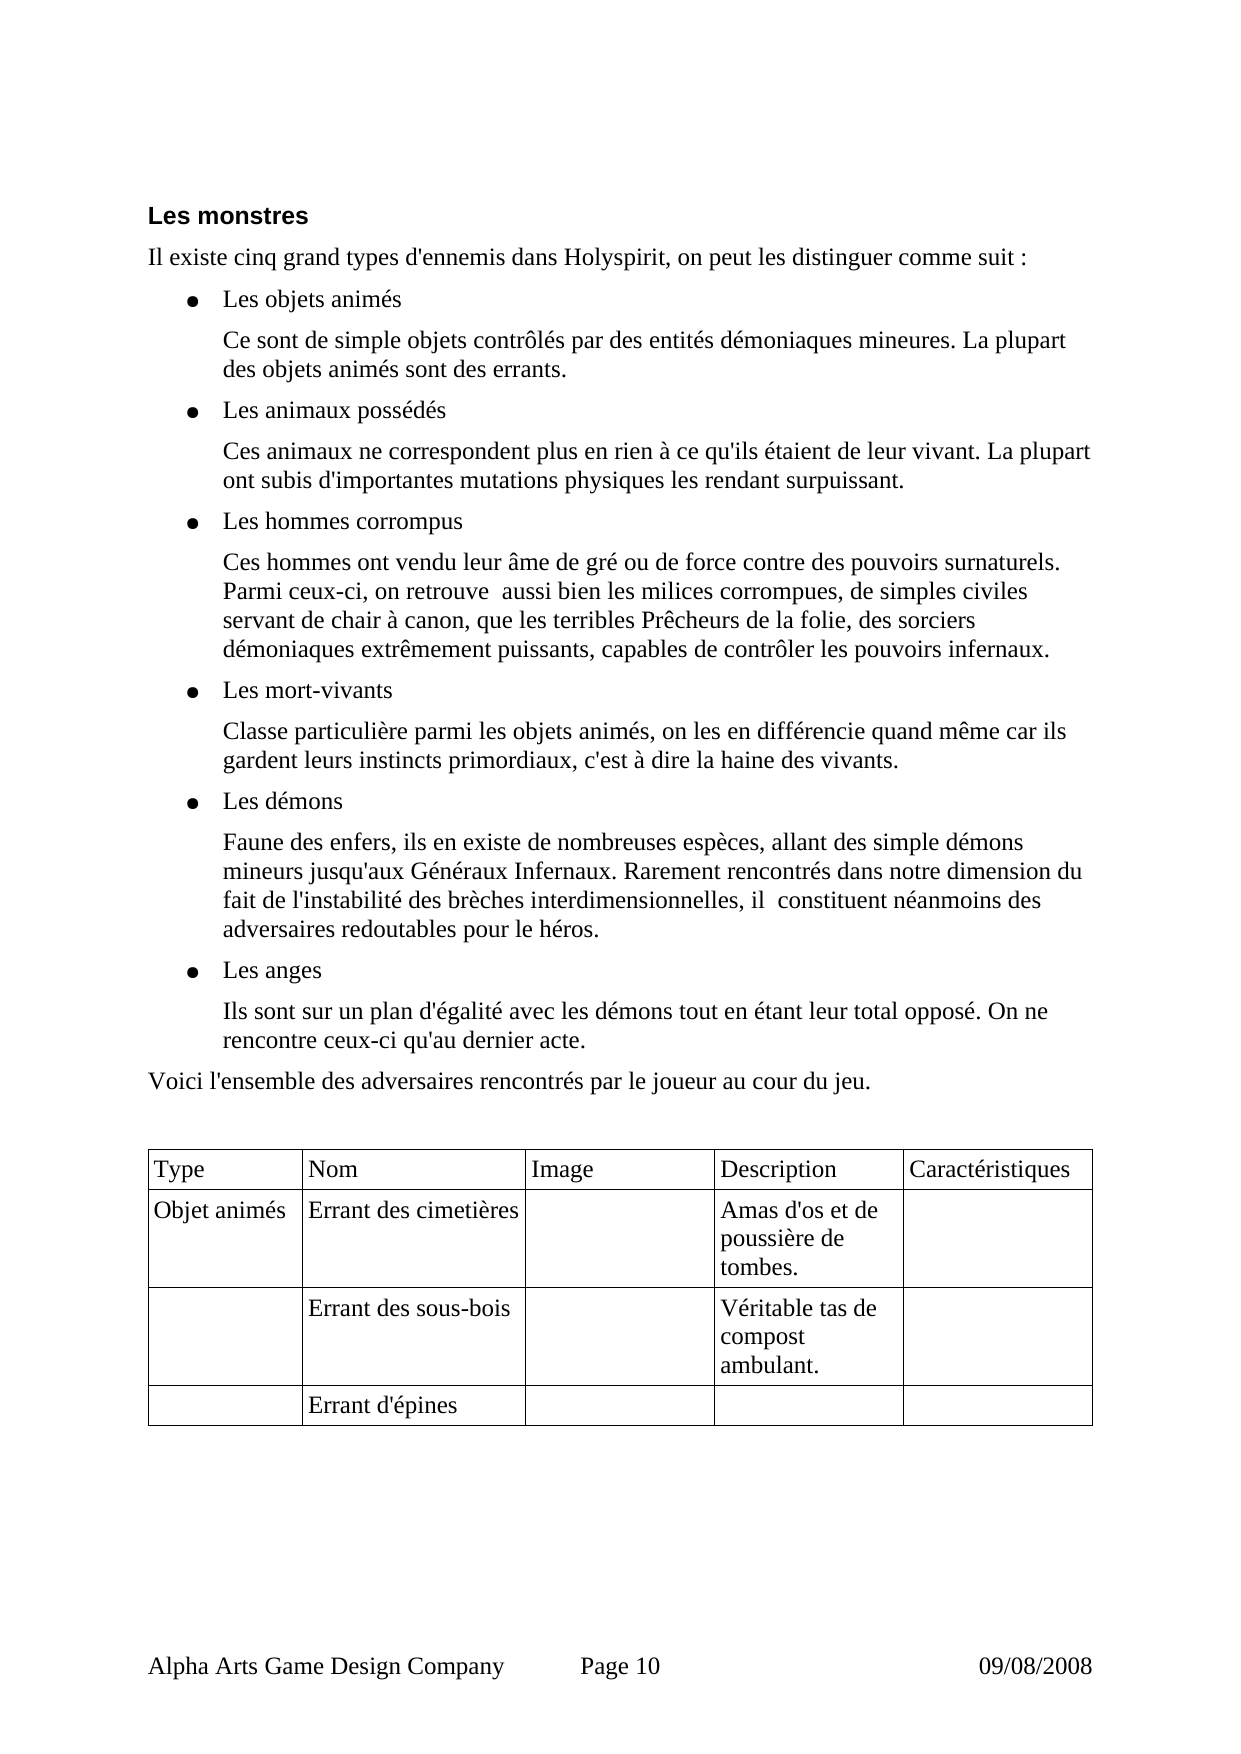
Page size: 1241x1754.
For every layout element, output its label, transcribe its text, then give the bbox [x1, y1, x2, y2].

table_cell [904, 1190, 1092, 1287]
list Les animaux possédés [185, 395, 1092, 424]
table_header Description [715, 1150, 903, 1189]
list Les démons [185, 786, 1092, 815]
table_header Type [149, 1150, 302, 1189]
table_header Nom [303, 1150, 525, 1189]
list Les hommes corrompus [185, 506, 1092, 535]
list Les anges [185, 955, 1092, 984]
text Il existe cinq grand types d'ennemis dans Holyspirit, on peut les distinguer comme suit : [148, 242, 1092, 271]
table_cell [526, 1190, 714, 1287]
subtitle Les monstres [148, 201, 1092, 230]
table_header Image [526, 1150, 714, 1189]
table_header Caractéristiques [904, 1150, 1092, 1189]
table_cell Errant des sous-bois [303, 1288, 525, 1384]
list Ce sont de simple objets contrôlés par des entités démoniaques mineures. La plupart des objets animés sont des errants. [185, 325, 1092, 382]
list Ces animaux ne correspondent plus en rien à ce qu'ils étaient de leur vivant. La plupart ont subis d'importantes mutations physiques les rendant surpuissant. [185, 436, 1092, 494]
table_cell Errant d'épines [303, 1386, 525, 1425]
table_cell [149, 1386, 302, 1425]
list Classe particulière parmi les objets animés, on les en différencie quand même car ils gardent leurs instincts primordiaux, c'est à dire la haine des vivants. [185, 716, 1092, 774]
table_cell [715, 1386, 903, 1425]
table_cell Errant des cimetières [303, 1190, 525, 1287]
table_cell [904, 1288, 1092, 1384]
list Les mort-vivants [185, 675, 1092, 704]
table_cell [526, 1288, 714, 1384]
table_cell [149, 1288, 302, 1384]
list Ils sont sur un plan d'égalité avec les démons tout en étant leur total opposé. On ne rencontre ceux-ci qu'au dernier acte. [185, 996, 1092, 1054]
table_cell Amas d'os et de poussière de tombes. [715, 1190, 903, 1287]
table_cell Objet animés [149, 1190, 302, 1287]
list Ces hommes ont vendu leur âme de gré ou de force contre des pouvoirs surnaturels. Parmi ceux-ci, on retrouve aussi bien les milices corrompues, de simples civiles servant de chair à canon, que les terribles Prêcheurs de la folie, des sorciers démoniaques extrêmement puissants, capables de contrôler les pouvoirs infernaux. [185, 547, 1092, 662]
list Les objets animés [185, 284, 1092, 312]
table_cell [526, 1386, 714, 1425]
table_cell [904, 1386, 1092, 1425]
list Faune des enfers, ils en existe de nombreuses espèces, allant des simple démons mineurs jusqu'aux Généraux Infernaux. Rarement rencontrés dans notre dimension du fait de l'instabilité des brèches interdimensionnelles, il constituent néanmoins des adversaires redoutables pour le héros. [185, 827, 1092, 942]
text Voici l'ensemble des adversaires rencontrés par le joueur au cour du jeu. [148, 1066, 1092, 1095]
table_cell Véritable tas de compost ambulant. [715, 1288, 903, 1384]
